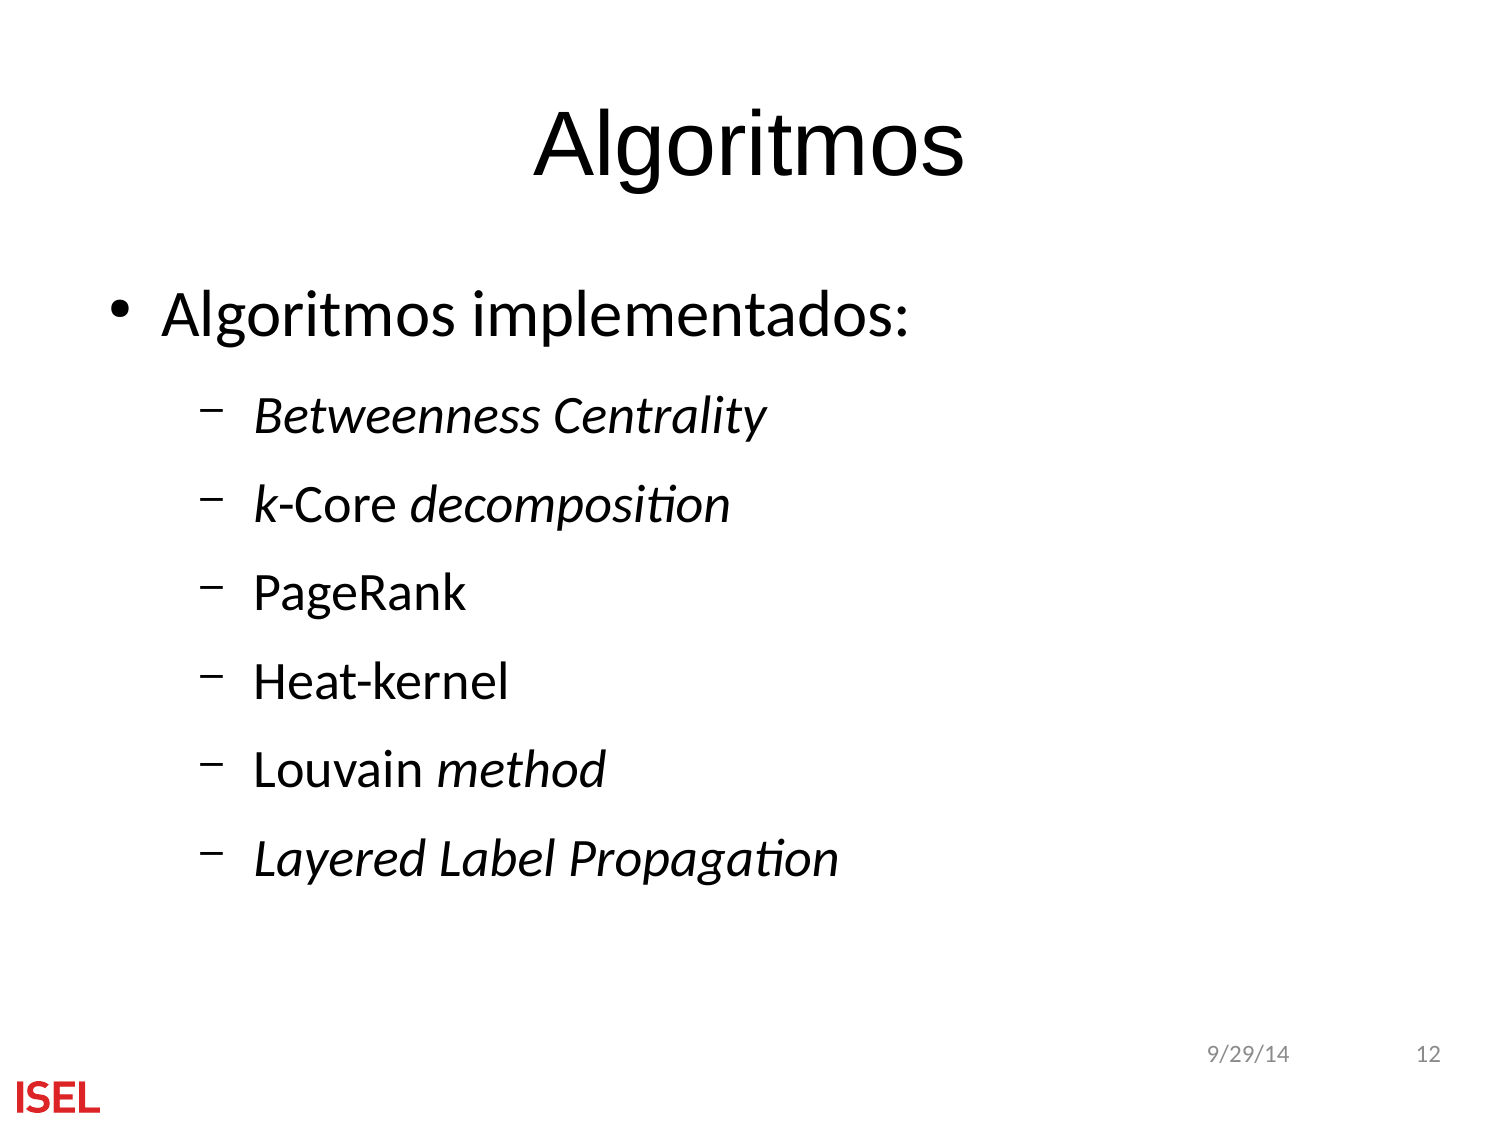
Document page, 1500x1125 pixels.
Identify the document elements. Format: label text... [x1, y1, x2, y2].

list Algoritmos implementados: Betweenness Centrality k-Core decomposition PageRank Heat-kernel Louvain method Layered Label Propagation [75, 262, 1425, 1005]
slide_number [1347, 1033, 1457, 1071]
picture [17, 1081, 100, 1113]
slide_number 9/29/14 [1191, 1033, 1340, 1071]
title Algoritmos [75, 45, 1425, 233]
